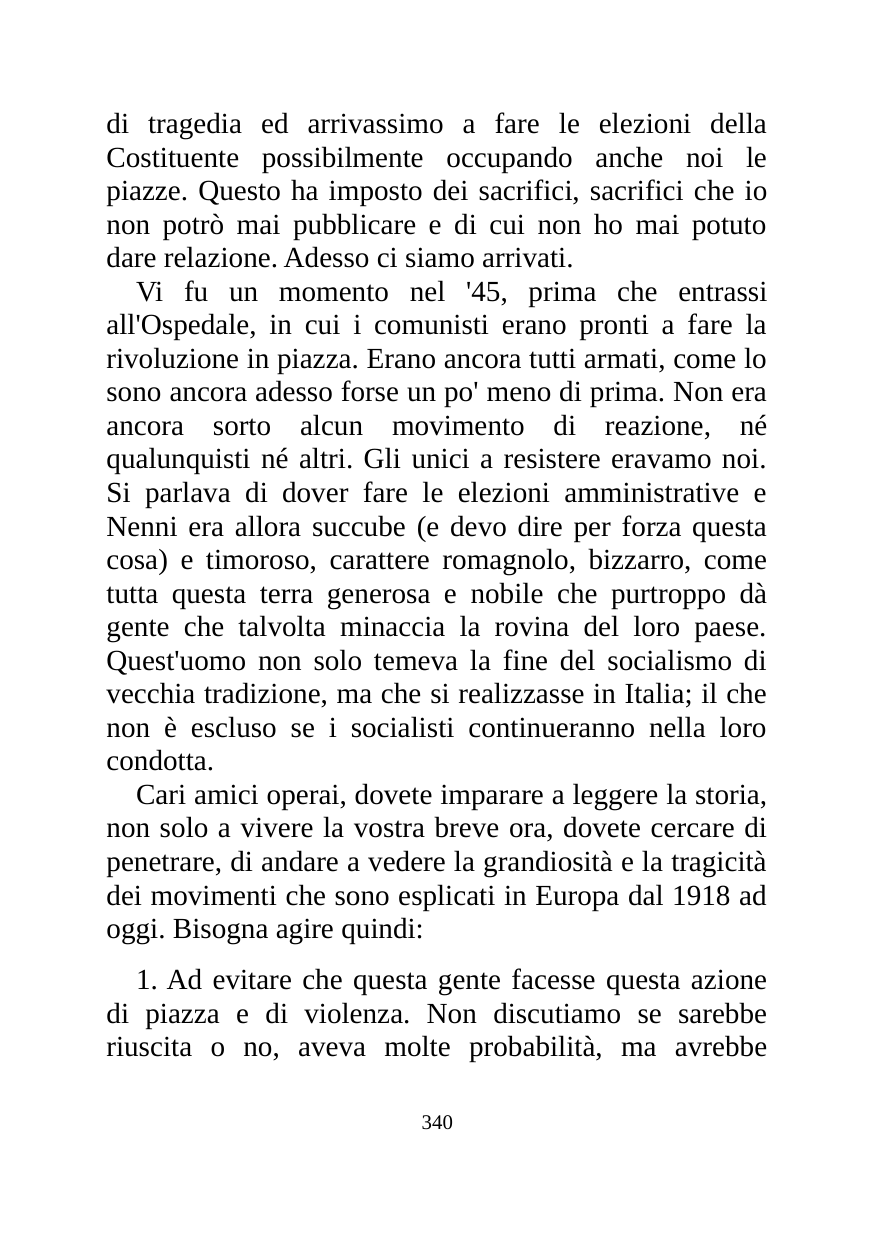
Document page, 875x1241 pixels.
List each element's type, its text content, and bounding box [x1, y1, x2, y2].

text Vi fu un momento nel '45, prima che entrassi all'Ospedale, in cui i comunisti erano pronti a fare la rivoluzione in piazza. Erano ancora tutti armati, come lo sono ancora adesso forse un po' meno di prima. Non era ancora sorto alcun movimento di reazione, né qualunquisti né altri. Gli unici a resistere eravamo noi. Si parlava di dover fare le elezioni amministrative e Nenni era allora succube (e devo dire per forza questa cosa) e timoroso, carattere romagnolo, bizzarro, come tutta questa terra generosa e nobile che purtroppo dà gente che talvolta minaccia la rovina del loro paese. Quest'uomo non solo temeva la fine del socialismo di vecchia tradizione, ma che si realizzasse in Italia; il che non è escluso se i socialisti continueranno nella loro condotta. [106, 274, 768, 777]
text Cari amici operai, dovete imparare a leggere la storia, non solo a vivere la vostra breve ora, dovete cercare di penetrare, di andare a vedere la grandiosità e la tragicità dei movimenti che sono esplicati in Europa dal 1918 ad oggi. Bisogna agire quindi: [106, 777, 768, 945]
text di tragedia ed arrivassimo a fare le elezioni della Costituente possibilmente occupando anche noi le piazze. Questo ha imposto dei sacrifici, sacrifici che io non potrò mai pubblicare e di cui non ho mai potuto dare relazione. Adesso ci siamo arrivati. [106, 106, 768, 274]
text 1. Ad evitare che questa gente facesse questa azione di piazza e di violenza. Non discutiamo se sarebbe riuscita o no, aveva molte probabilità, ma avrebbe [106, 962, 768, 1063]
